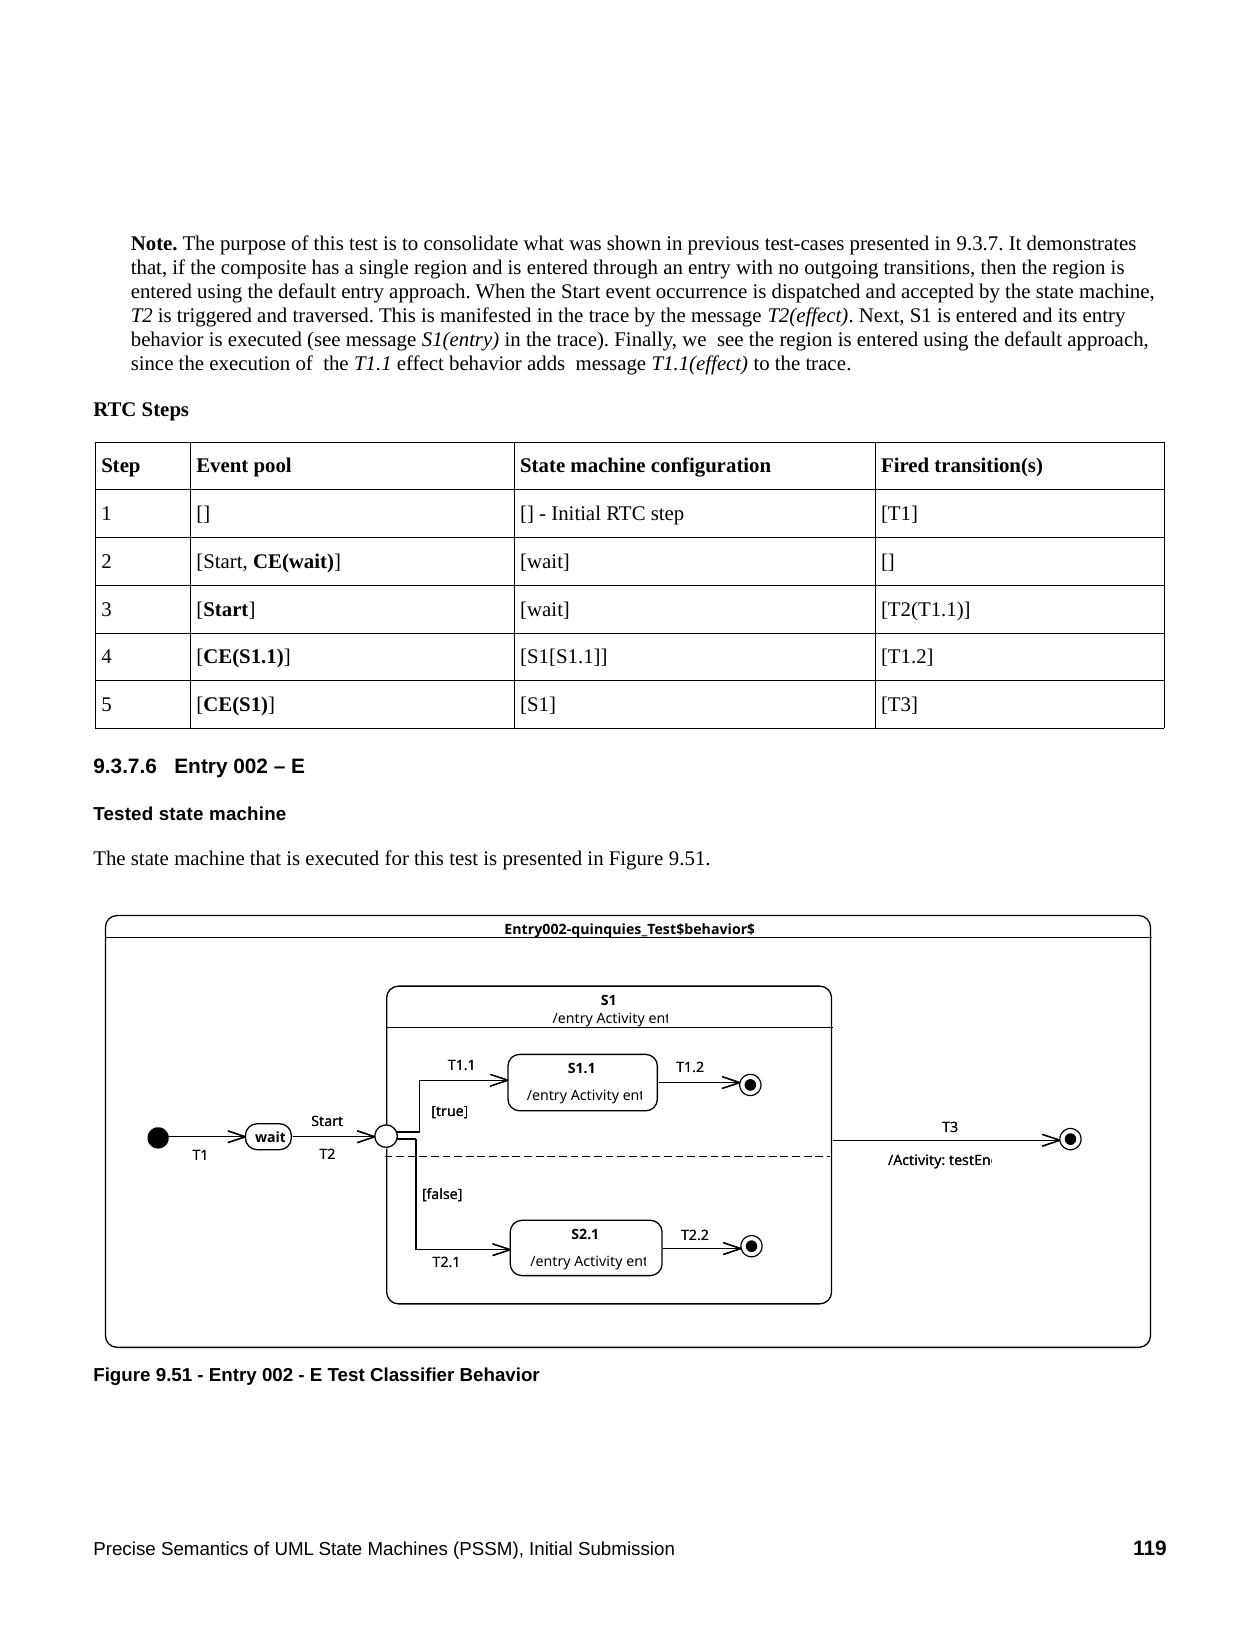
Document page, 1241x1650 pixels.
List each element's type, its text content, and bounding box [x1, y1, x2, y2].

text RTC Steps [93, 396, 1164, 421]
table_cell [Start, CE(wait)] [191, 538, 514, 585]
table_cell [wait] [515, 538, 875, 585]
table_cell [Start] [191, 586, 514, 632]
subtitle Entry 002 – E [93, 753, 1164, 778]
table_cell [T2(T1.1)] [876, 586, 1164, 632]
text Note. The purpose of this test is to consolidate what was shown in previous test-cases presented in 9.3.7. It demonstrates that, if the composite has a single region and is entered through an entry with no outgoing transitions, then the region is entered using the default entry approach. When the Start event occurrence is dispatched and accepted by the state machine, T2 is triggered and traversed. This is manifested in the trace by the message T2(effect). Next, S1 is entered and its entry behavior is executed (see message S1(entry) in the trace). Finally, we see the region is entered using the default approach, since the execution of the T1.1 effect behavior adds message T1.1(effect) to the trace. [131, 231, 1164, 375]
table_cell [S1[S1.1]] [515, 634, 875, 680]
text The state machine that is executed for this test is presented in Figure 9.51. [93, 846, 1164, 869]
table_cell 5 [96, 681, 190, 728]
table_cell [wait] [515, 586, 875, 632]
table_cell 3 [96, 586, 190, 632]
table_cell [] [876, 538, 1164, 585]
table_cell 1 [96, 490, 190, 537]
table_cell [S1] [515, 681, 875, 728]
text Figure 9.51 - Entry 002 - E Test Classifier Behavior [93, 903, 1164, 1386]
subtitle Tested state machine [93, 803, 1164, 824]
table_cell [T1] [876, 490, 1164, 537]
table_header State machine configuration [515, 443, 875, 489]
table_cell [] - Initial RTC step [515, 490, 875, 537]
table_cell [T3] [876, 681, 1164, 728]
table_header Fired transition(s) [876, 443, 1164, 489]
table_cell 4 [96, 634, 190, 680]
table_cell [] [191, 490, 514, 537]
table_cell [CE(S1)] [191, 681, 514, 728]
table_header Event pool [191, 443, 514, 489]
table_cell 2 [96, 538, 190, 585]
table_cell [T1.2] [876, 634, 1164, 680]
table_header Step [96, 443, 190, 489]
table_cell [CE(S1.1)] [191, 634, 514, 680]
